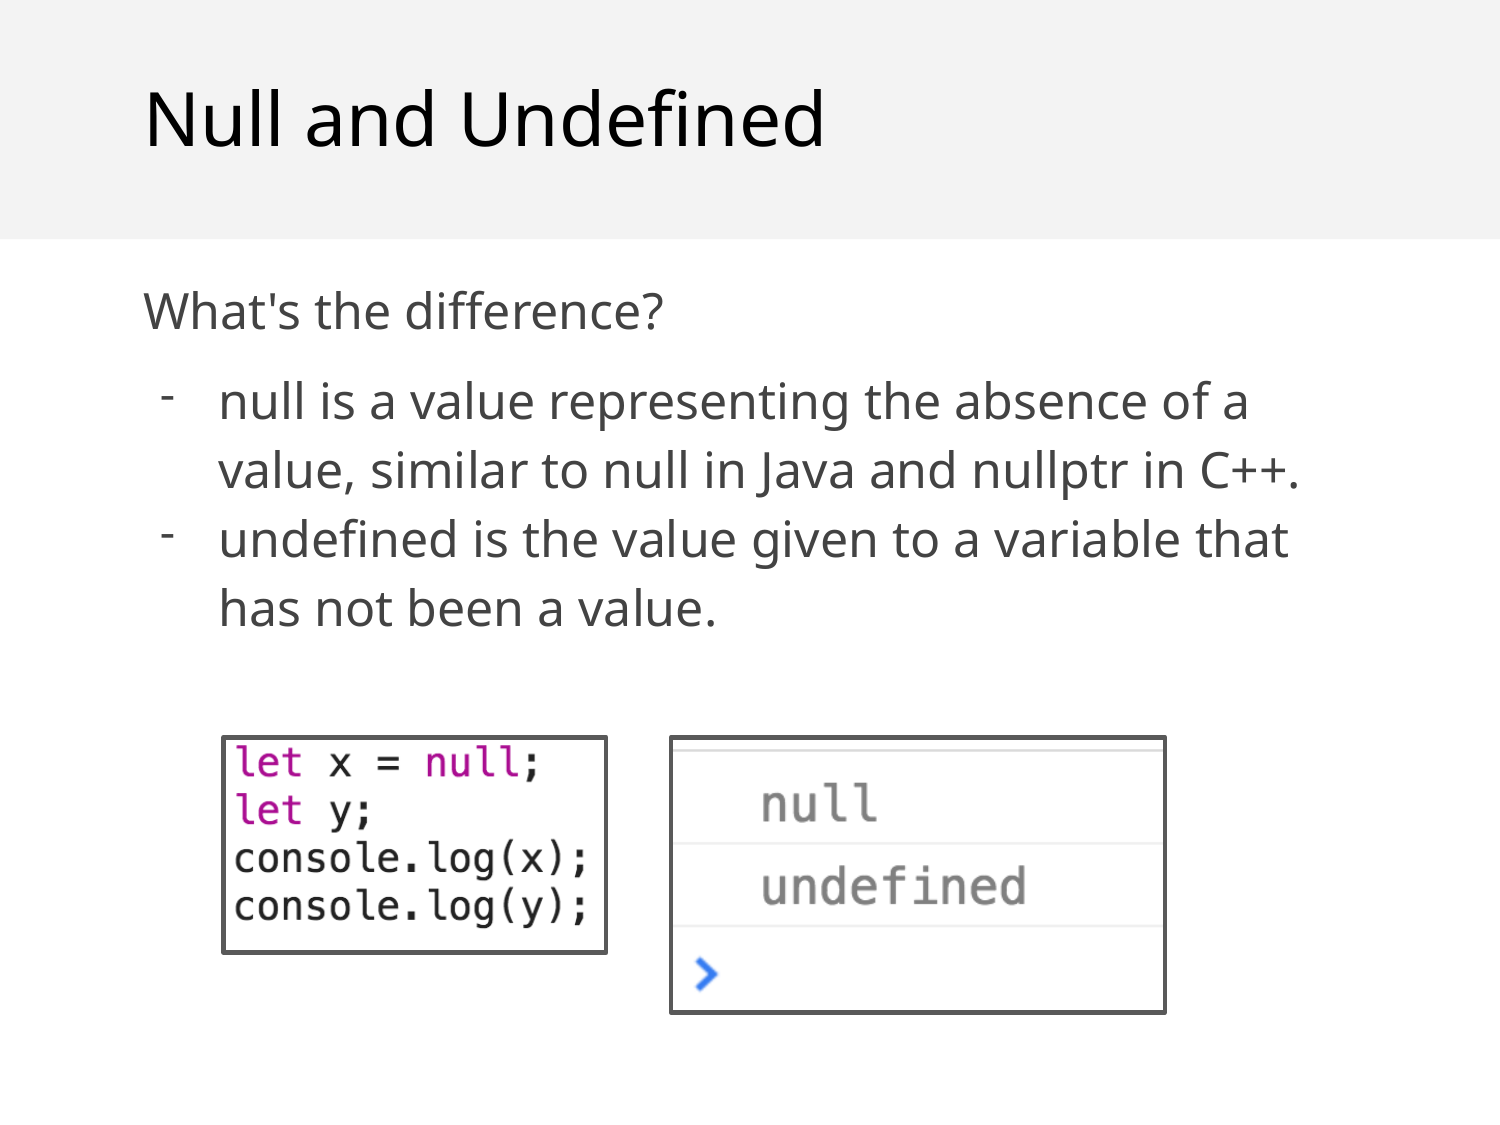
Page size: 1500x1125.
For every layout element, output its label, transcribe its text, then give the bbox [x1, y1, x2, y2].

picture [225, 739, 604, 951]
picture [673, 739, 1163, 1010]
title Null and Undefined [128, 56, 1372, 183]
list What's the difference? null is a value representing the absence of a value, similar to null in Java and nullptr in C++. undefined is the value given to a variable that has not been a value. [128, 255, 1372, 730]
